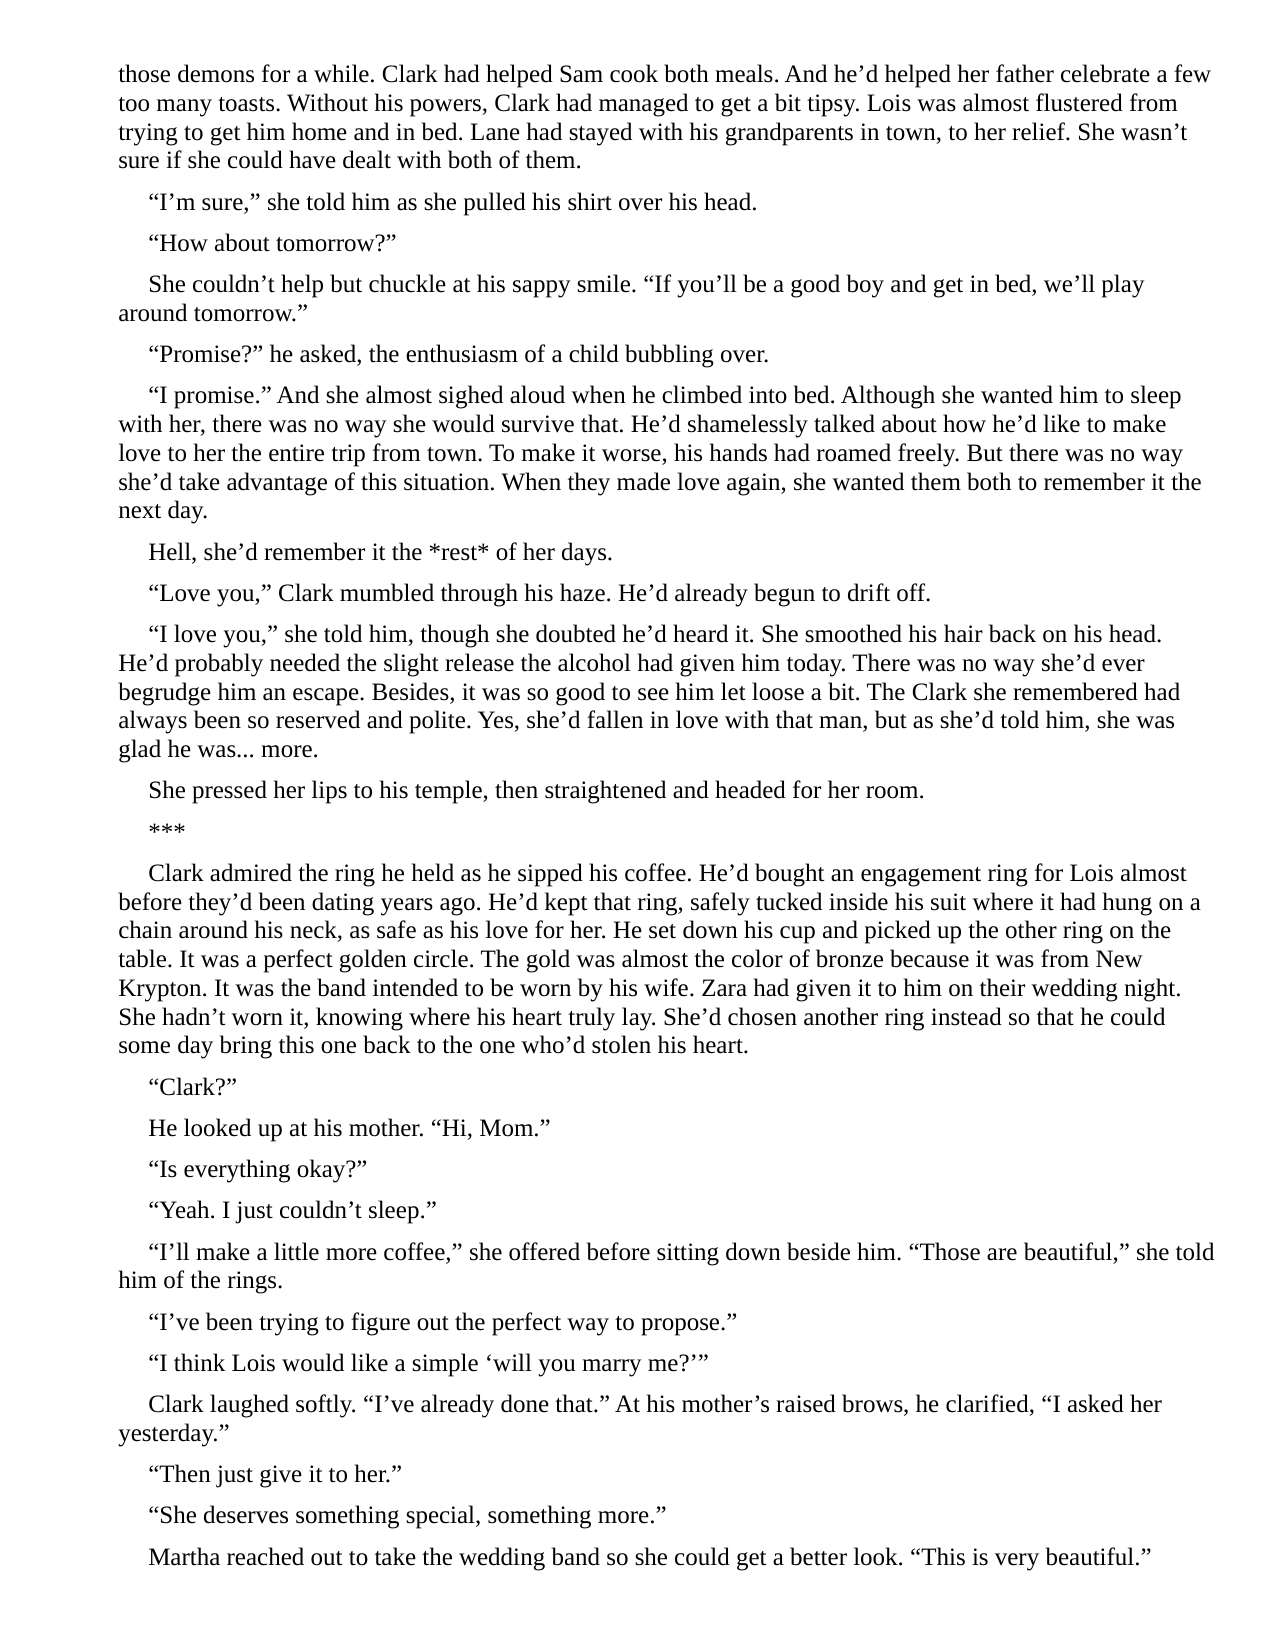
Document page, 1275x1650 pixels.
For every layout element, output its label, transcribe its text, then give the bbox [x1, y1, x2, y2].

text “Is everything okay?” [118, 1154, 1216, 1183]
text “I’ve been trying to figure out the perfect way to propose.” [118, 1307, 1216, 1335]
text She pressed her lips to his temple, then straightened and headed for her room. [118, 775, 1216, 804]
text He looked up at his mother. “Hi, Mom.” [118, 1113, 1216, 1142]
text those demons for a while. Clark had helped Sam cook both meals. And he’d helped her father celebrate a few too many toasts. Without his powers, Clark had managed to get a bit tipsy. Lois was almost flustered from trying to get him home and in bed. Lane had stayed with his grandparents in town, to her relief. She wasn’t sure if she could have dealt with both of them. [118, 59, 1216, 174]
text *** [118, 817, 1216, 845]
text Hell, she’d remember it the *rest* of her days. [118, 537, 1216, 565]
text “I promise.” And she almost sighed aloud when he climbed into bed. Although she wanted him to sleep with her, there was no way she would survive that. He’d shamelessly talked about how he’d like to make love to her the entire trip from town. To make it worse, his hands had roamed freely. But there was no way she’d take advantage of this situation. When they made love again, she wanted them both to remember it the next day. [118, 380, 1216, 524]
text “I’ll make a little more coffee,” she offered before sitting down beside him. “Those are beautiful,” she told him of the rings. [118, 1237, 1216, 1294]
text “Promise?” he asked, the enthusiasm of a child bubbling over. [118, 339, 1216, 368]
text “I love you,” she told him, though she doubted he’d heard it. She smoothed his hair back on his head. He’d probably needed the slight release the alcohol had given him today. There was no way she’d ever begrudge him an escape. Besides, it was so good to see him let loose a bit. The Clark she remembered had always been so reserved and polite. Yes, she’d fallen in love with that man, but as she’d told him, she was glad he was... more. [118, 619, 1216, 763]
text “She deserves something special, something more.” [118, 1500, 1216, 1529]
text She couldn’t help but chuckle at his sappy smile. “If you’ll be a good boy and get in bed, we’ll play around tomorrow.” [118, 269, 1216, 327]
text “Clark?” [118, 1072, 1216, 1100]
text “I think Lois would like a simple ‘will you marry me?’” [118, 1348, 1216, 1377]
text Martha reached out to take the wedding band so she could get a better look. “This is very beautiful.” [118, 1542, 1216, 1570]
text “How about tomorrow?” [118, 228, 1216, 257]
text “Yeah. I just couldn’t sleep.” [118, 1195, 1216, 1224]
text Clark admired the ring he held as he sipped his coffee. He’d bought an engagement ring for Lois almost before they’d been dating years ago. He’d kept that ring, safely tucked inside his suit where it had hung on a chain around his neck, as safe as his love for her. He set down his cup and picked up the other ring on the table. It was a perfect golden circle. The gold was almost the color of bronze because it was from New Krypton. It was the band intended to be worn by his wife. Zara had given it to him on their wedding night. She hadn’t worn it, knowing where his heart truly lay. She’d chosen another ring instead so that he could some day bring this one back to the one who’d stolen his heart. [118, 858, 1216, 1059]
text “I’m sure,” she told him as she pulled his shirt over his head. [118, 187, 1216, 215]
text Clark laughed softly. “I’ve already done that.” At his mother’s raised brows, he clarified, “I asked her yesterday.” [118, 1389, 1216, 1447]
text “Then just give it to her.” [118, 1459, 1216, 1488]
text “Love you,” Clark mumbled through his haze. He’d already begun to drift off. [118, 578, 1216, 607]
